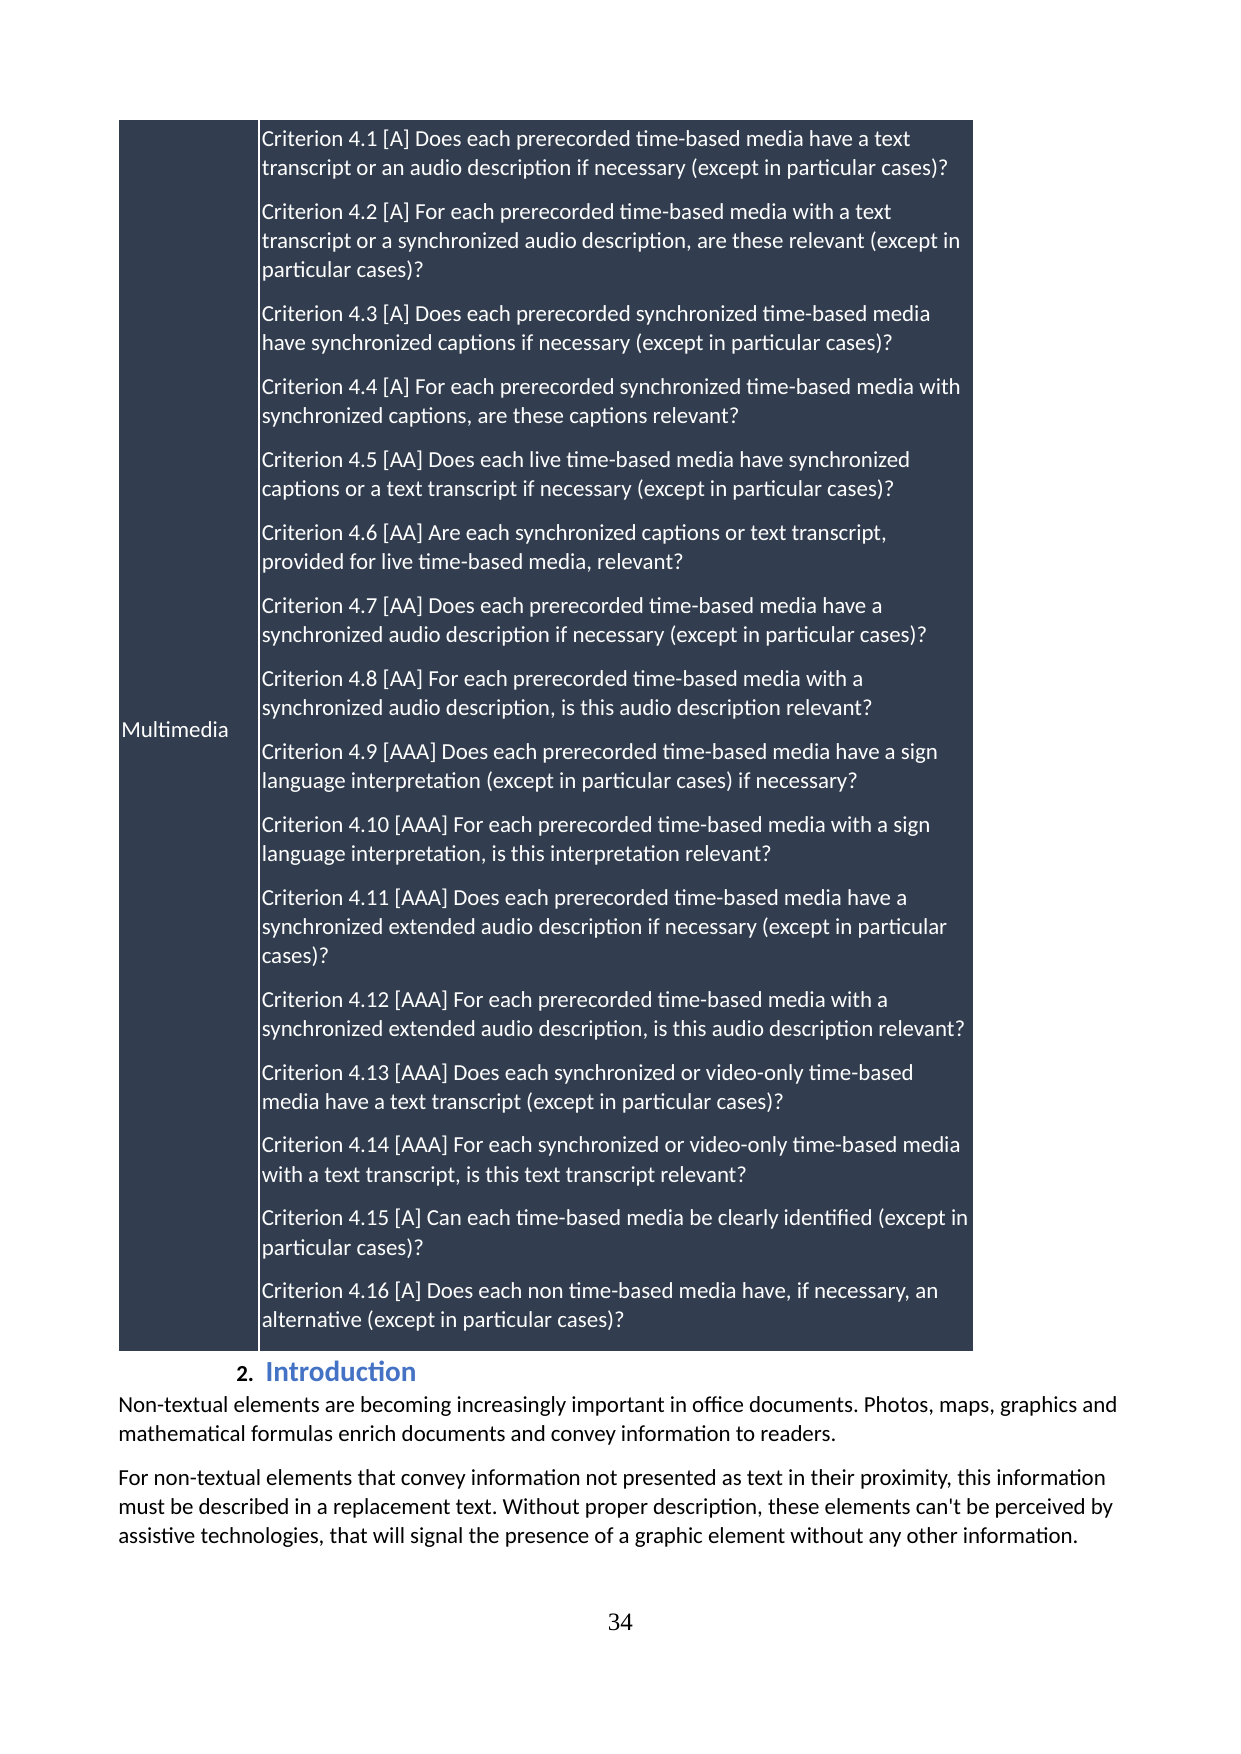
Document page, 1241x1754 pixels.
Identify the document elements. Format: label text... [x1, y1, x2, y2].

table_cell Multimedia [119, 120, 258, 1351]
text For non-textual elements that convey information not presented as text in their proximity, this information must be described in a replacement text. Without proper description, these elements can't be perceived by assistive technologies, that will signal the presence of a graphic element without any other information. [118, 1462, 1122, 1549]
table_cell Criterion 4.1 [A] Does each prerecorded time-based media have a text transcript or an audio description if necessary (except in particular cases)? Criterion 4.2 [A] For each prerecorded time-based media with a text transcript or a synchronized audio description, are these relevant (except in particular cases)? Criterion 4.3 [A] Does each prerecorded synchronized time-based media have synchronized captions if necessary (except in particular cases)? Criterion 4.4 [A] For each prerecorded synchronized time-based media with synchronized captions, are these captions relevant? Criterion 4.5 [AA] Does each live time-based media have synchronized captions or a text transcript if necessary (except in particular cases)? Criterion 4.6 [AA] Are each synchronized captions or text transcript, provided for live time-based media, relevant? Criterion 4.7 [AA] Does each prerecorded time-based media have a synchronized audio description if necessary (except in particular cases)? Criterion 4.8 [AA] For each prerecorded time-based media with a synchronized audio description, is this audio description relevant? Criterion 4.9 [AAA] Does each prerecorded time-based media have a sign language interpretation (except in particular cases) if necessary? Criterion 4.10 [AAA] For each prerecorded time-based media with a sign language interpretation, is this interpretation relevant? Criterion 4.11 [AAA] Does each prerecorded time-based media have a synchronized extended audio description if necessary (except in particular cases)? Criterion 4.12 [AAA] For each prerecorded time-based media with a synchronized extended audio description, is this audio description relevant? Criterion 4.13 [AAA] Does each synchronized or video-only time-based media have a text transcript (except in particular cases)? Criterion 4.14 [AAA] For each synchronized or video-only time-based media with a text transcript, is this text transcript relevant? Criterion 4.15 [A] Can each time-based media be clearly identified (except in particular cases)? Criterion 4.16 [A] Does each non time-based media have, if necessary, an alternative (except in particular cases)? [260, 120, 973, 1351]
subtitle Introduction [236, 1353, 1122, 1389]
text Non-textual elements are becoming increasingly important in office documents. Photos, maps, graphics and mathematical formulas enrich documents and convey information to readers. [118, 1389, 1122, 1447]
